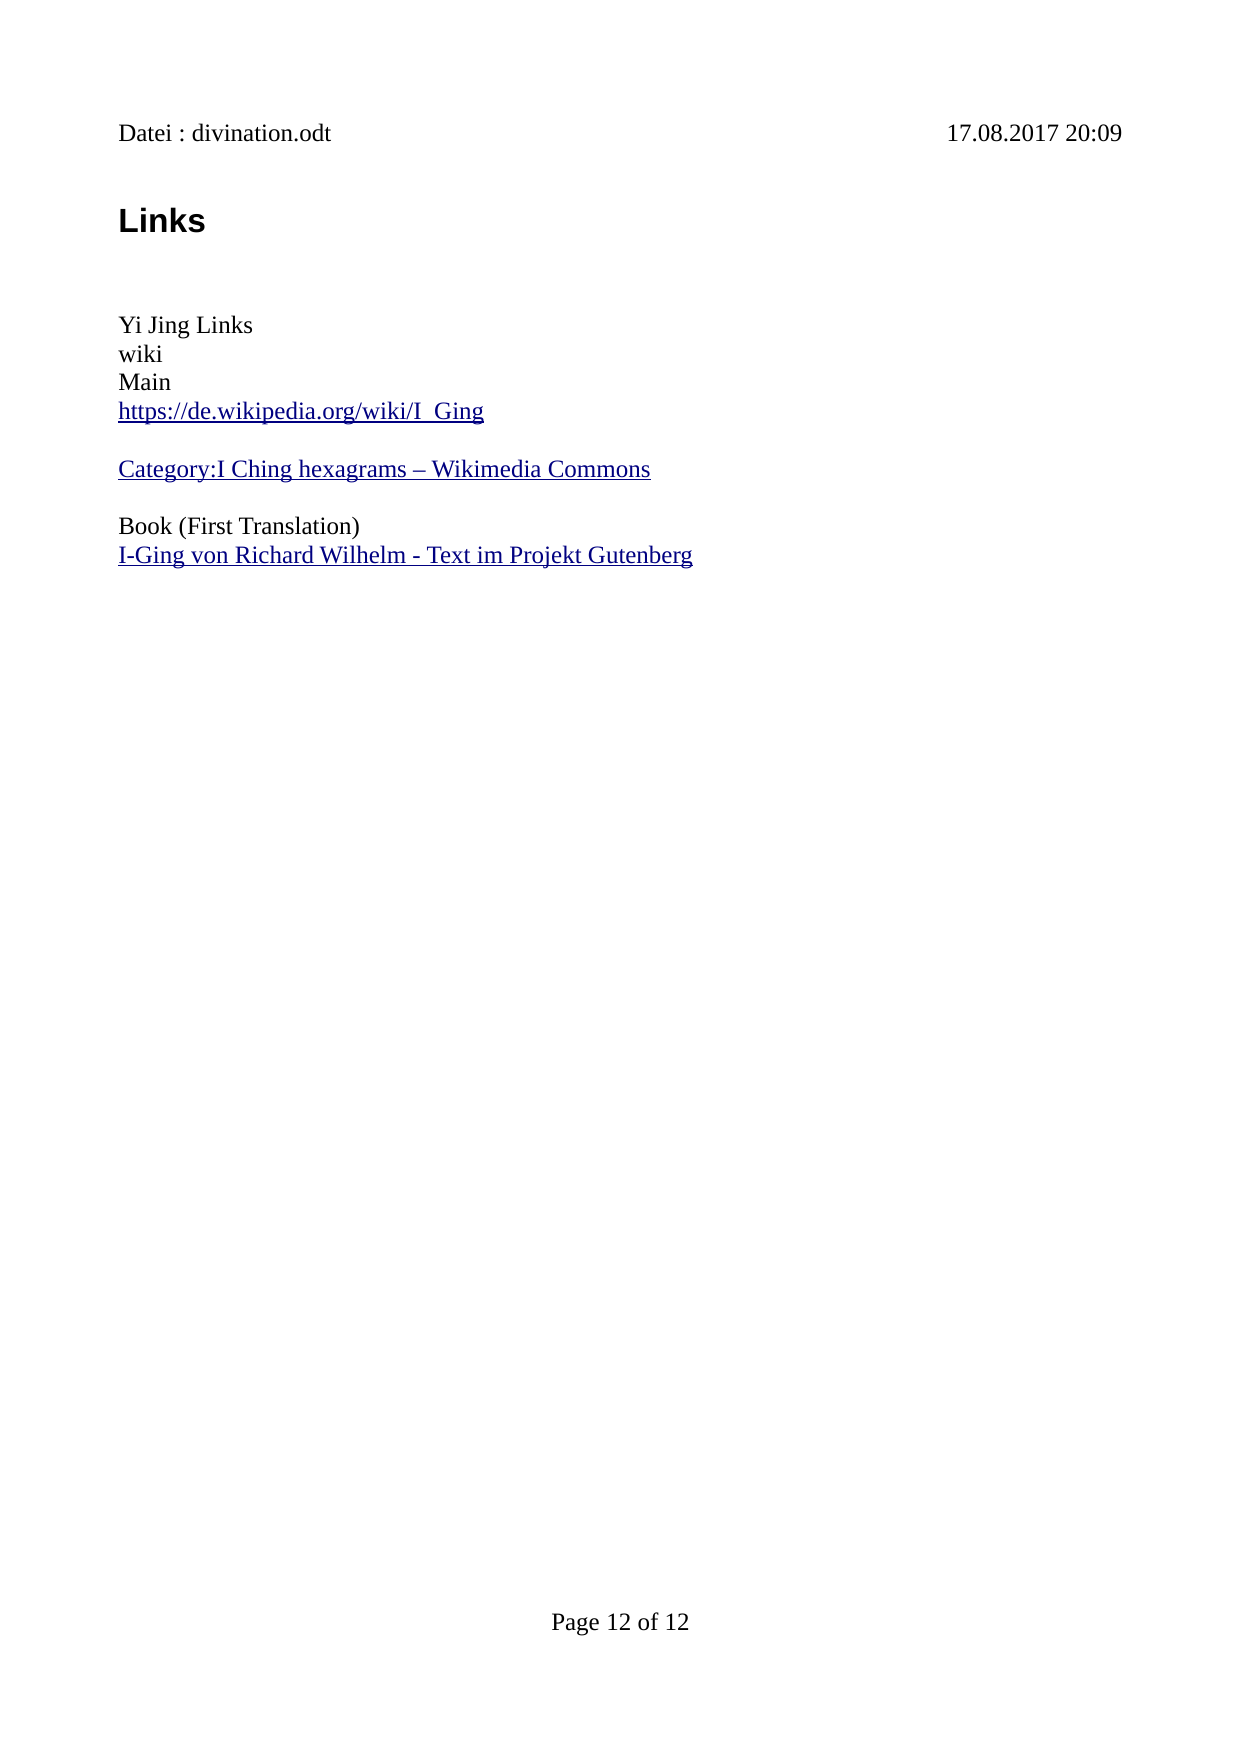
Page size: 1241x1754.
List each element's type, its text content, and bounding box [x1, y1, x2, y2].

subtitle Links [118, 201, 1122, 240]
text Main [118, 367, 1122, 396]
text https://de.wikipedia.org/wiki/I_Ging [118, 396, 1122, 425]
text Category:I Ching hexagrams – Wikimedia Commons [118, 454, 1122, 482]
text I-Ging von Richard Wilhelm - Text im Projekt Gutenberg [118, 540, 1122, 569]
text Book (First Translation) [118, 511, 1122, 540]
text Yi Jing Links [118, 310, 1122, 339]
text wiki [118, 339, 1122, 367]
